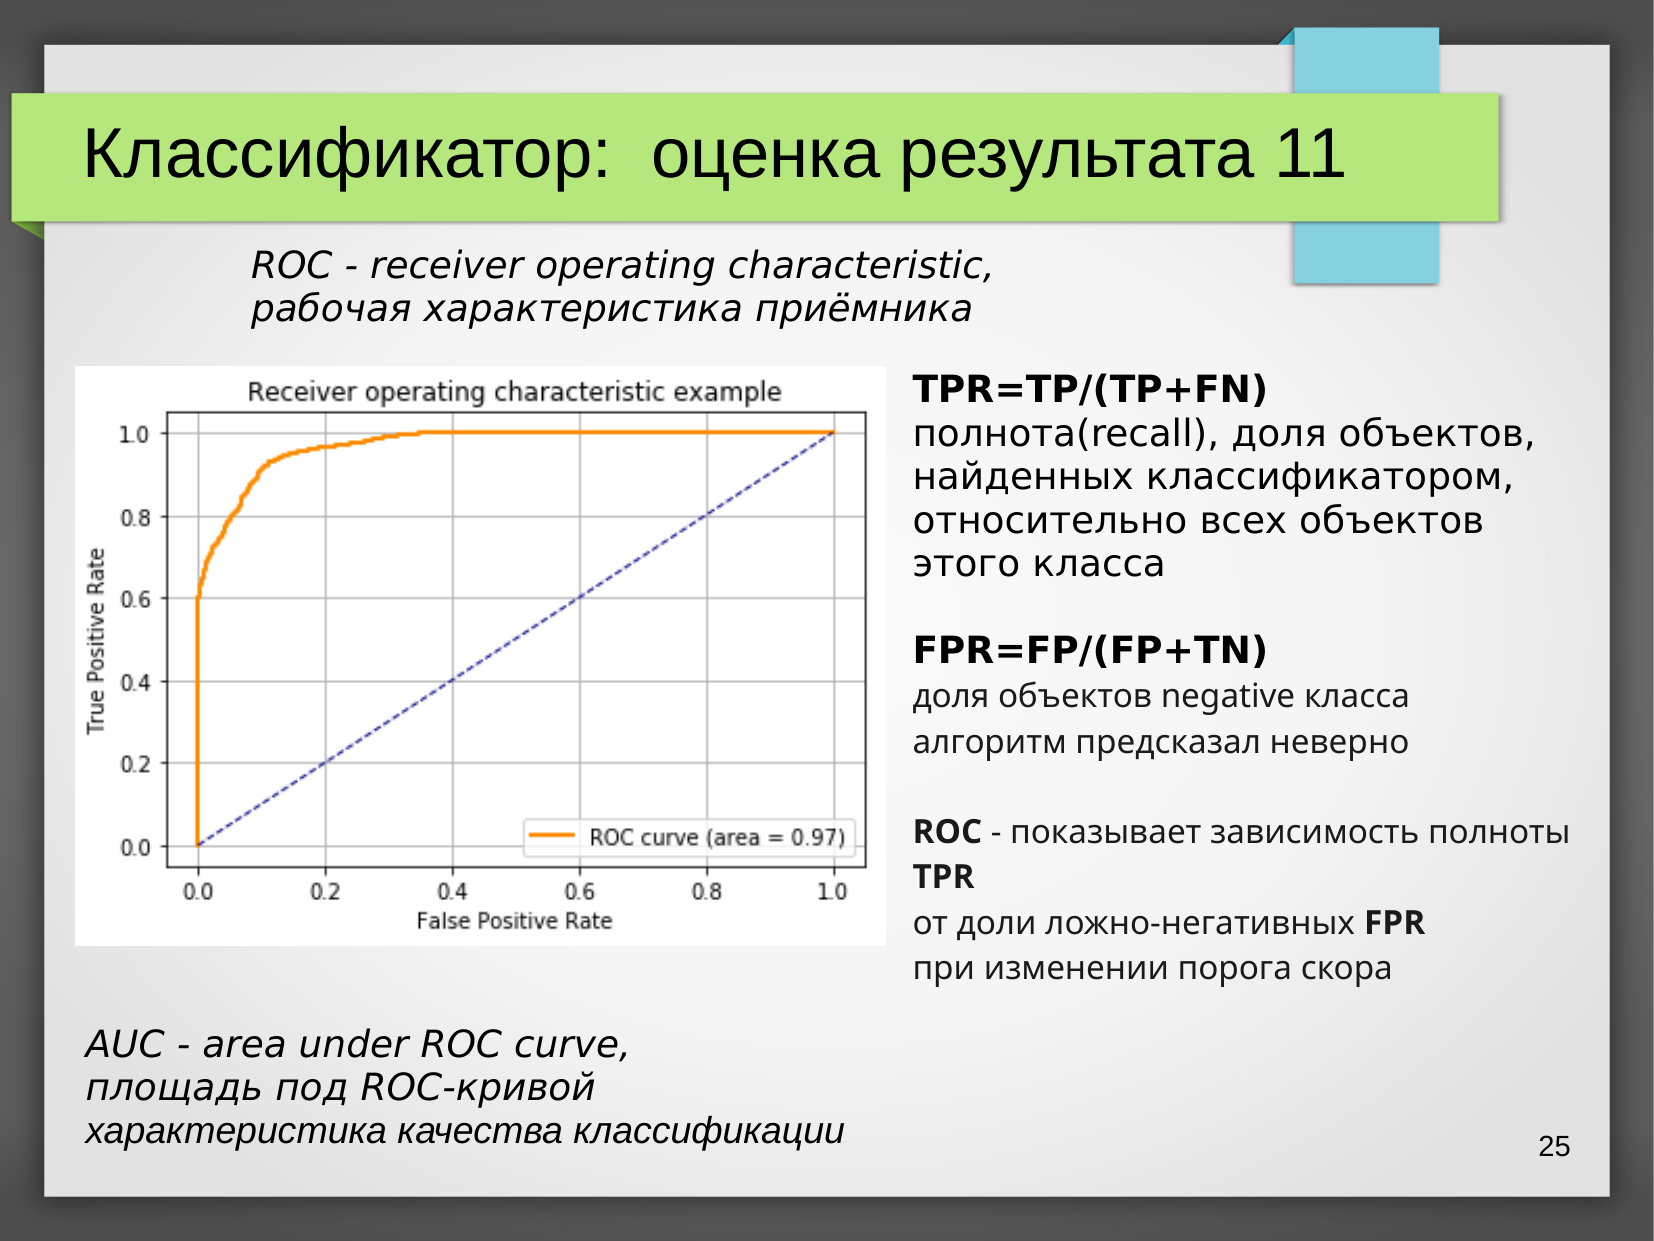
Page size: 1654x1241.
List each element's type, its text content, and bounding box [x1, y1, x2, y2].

text_box ROC - receiver operating characteristic, рабочая характеристика приёмника [236, 236, 1087, 382]
title Классификатор: оценка результата 11 [82, 49, 1571, 257]
text_box AUC - area under ROC curve, площадь под ROC-кривой характеристика качества классификации [70, 1015, 886, 1170]
picture [0, 0, 1654, 1241]
text_box TPR=TP/(TP+FN) полнота(recall), доля объектов, найденных классификатором, относительно всех объектов этого класса FPR=FP/(FP+TN) доля объектов negative класса алгоритм предсказал неверно ROC - показывает зависимость полноты TPR от доли ложно-негативных FPR при изменении порога скора [897, 360, 1595, 950]
